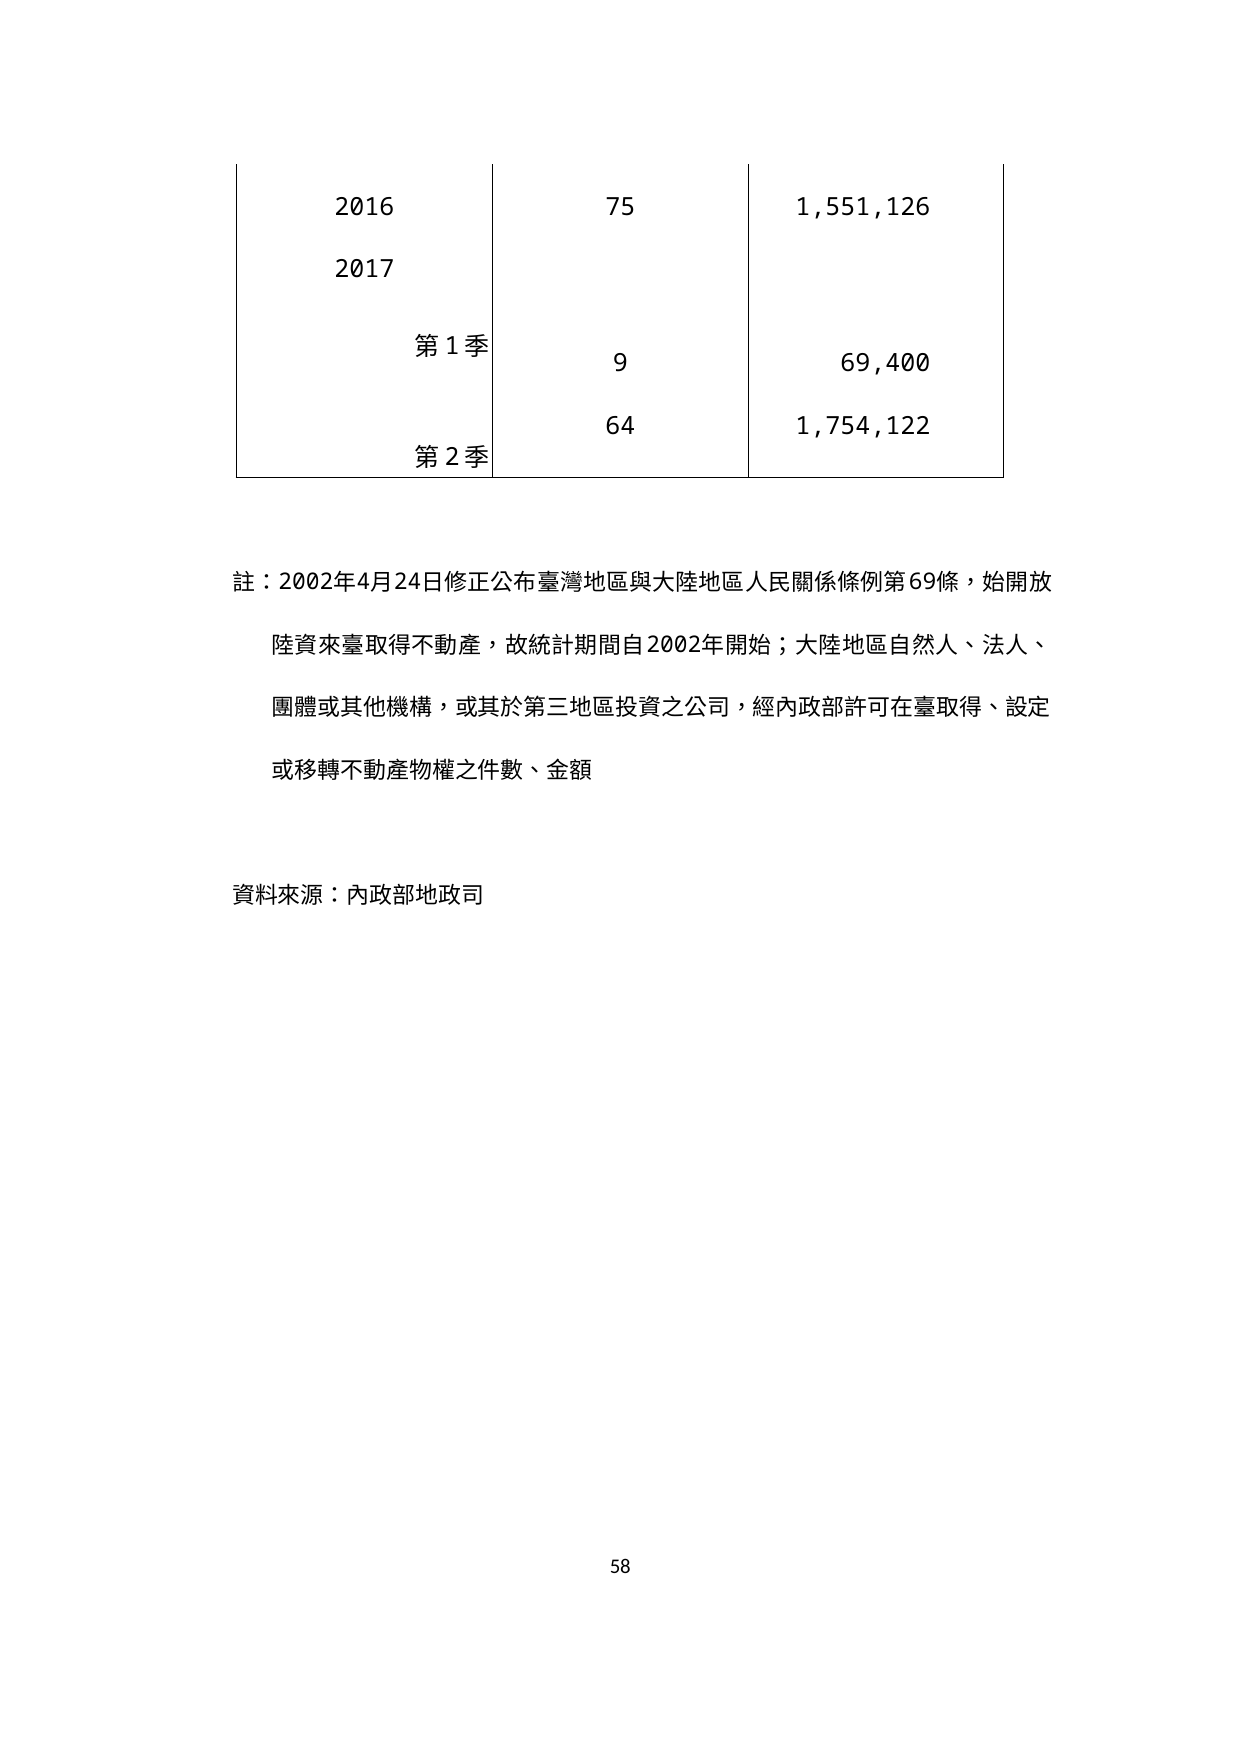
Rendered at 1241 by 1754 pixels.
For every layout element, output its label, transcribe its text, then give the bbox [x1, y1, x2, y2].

text 註：2002年4月24日修正公布臺灣地區與大陸地區人民關係條例第69條，始開放陸資來臺取得不動產，故統計期間自2002年開始；大陸地區自然人、法人、團體或其他機構，或其於第三地區投資之公司，經內政部許可在臺取得、設定或移轉不動產物權之件數、金額 [232, 539, 1053, 789]
table_cell 1,551,126 [749, 164, 1003, 289]
table_cell 75 [493, 164, 748, 289]
table_cell 第1季 第2季 [237, 289, 492, 477]
table_cell 9 64 [493, 289, 748, 477]
table_cell 2016 2017 [237, 164, 492, 289]
text 資料來源：內政部地政司 [232, 852, 1053, 914]
table_cell 69,400 1,754,122 [749, 289, 1003, 477]
